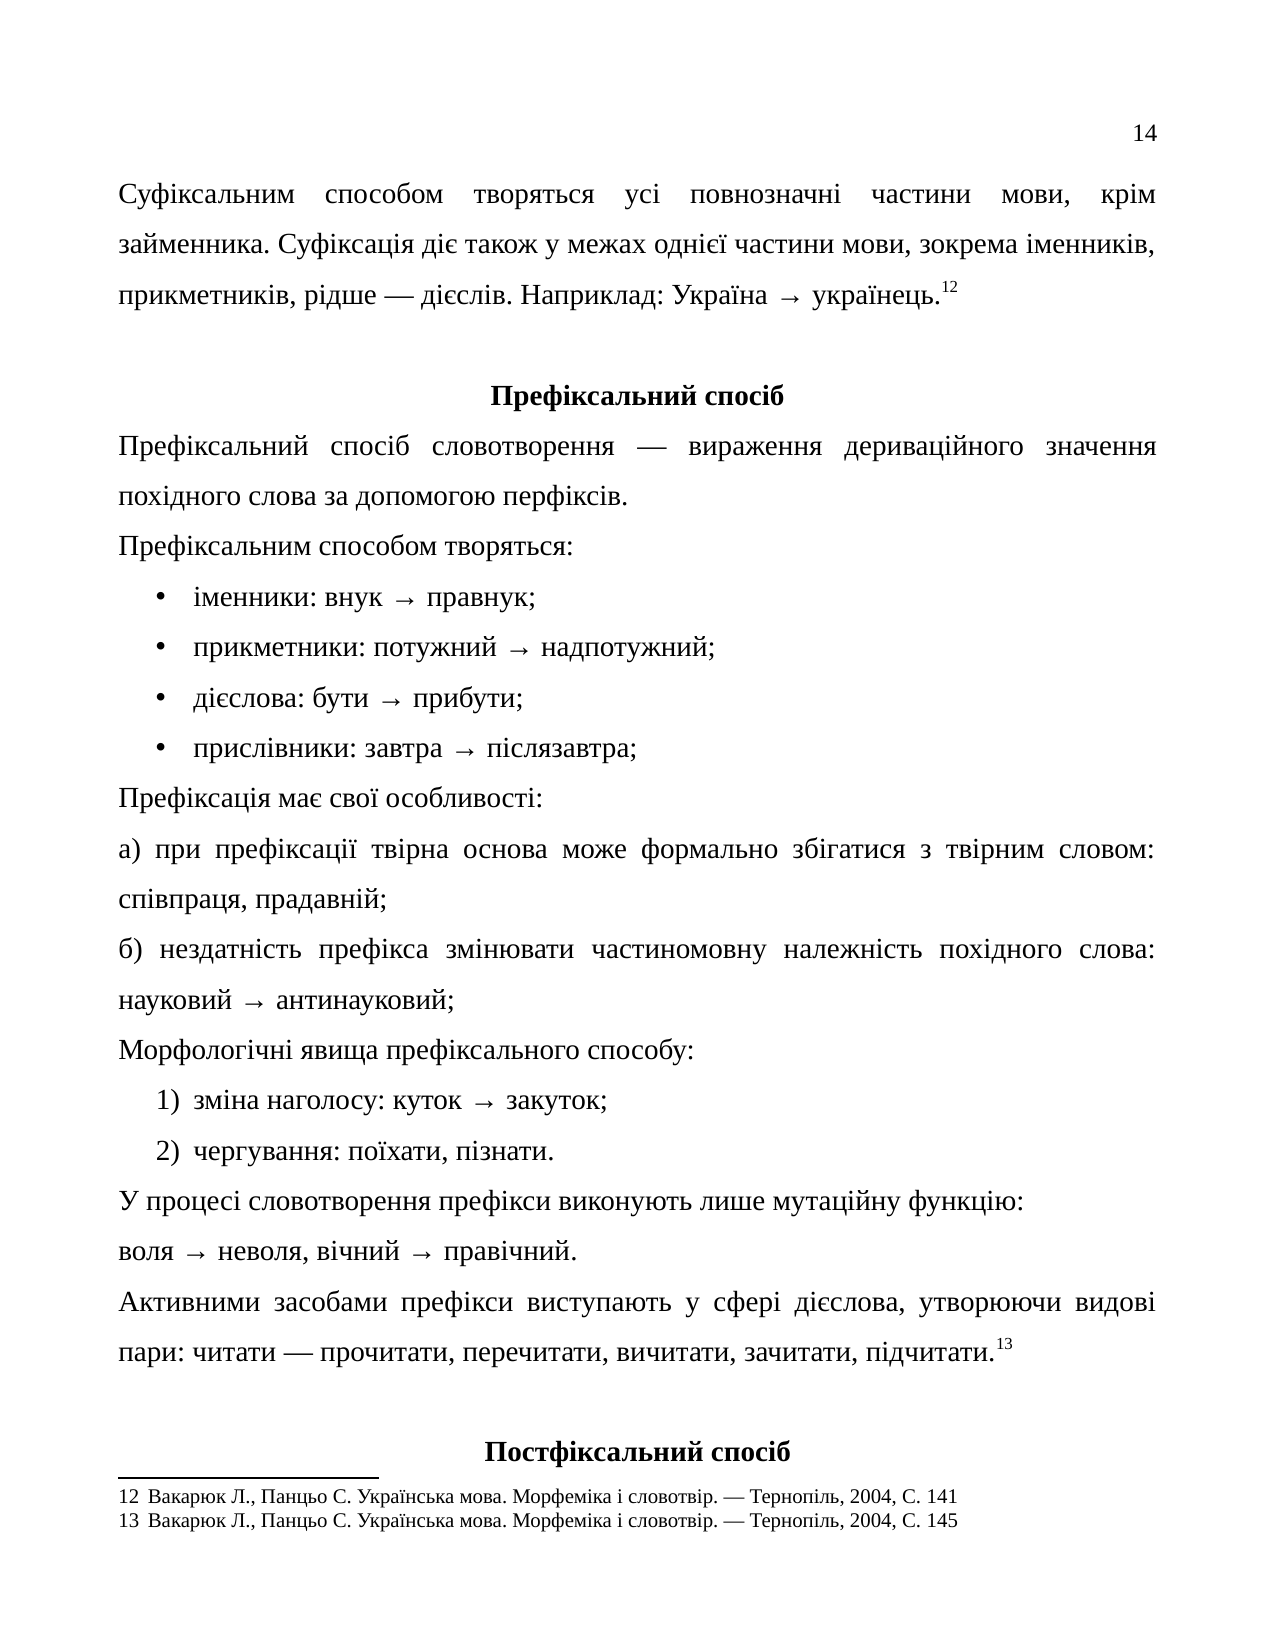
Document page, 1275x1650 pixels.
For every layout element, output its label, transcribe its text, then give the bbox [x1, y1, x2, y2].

text б) нездатність префікса змінювати частиномовну належність похідного слова: науковий → антинауковий; [118, 931, 1157, 1015]
text Префіксальний спосіб словотворення — вираження дериваційного значення похідного слова за допомогою перфіксів. [118, 428, 1157, 512]
list чергування: поїхати, пізнати. [156, 1133, 1157, 1166]
text Активними засобами префікси виступають у сфері дієслова, утворюючи видові пари: читати — прочитати, перечитати, вичитати, зачитати, підчитати. [118, 1284, 1157, 1367]
text Вакарюк Л., Панцьо С. Українська мова. Морфеміка і словотвір. — Тернопіль, 2004, C. 141 [118, 1484, 1157, 1508]
list іменники: внук → правнук; [156, 579, 1157, 612]
list прикметники: потужний → надпотужний; [156, 629, 1157, 663]
text Постфіксальний спосіб [118, 1434, 1157, 1468]
text Вакарюк Л., Панцьо С. Українська мова. Морфеміка і словотвір. — Тернопіль, 2004, C. 145 [118, 1508, 1157, 1532]
text Морфологічні явища префіксального способу: [118, 1032, 1157, 1066]
list зміна наголосу: куток → закуток; [156, 1082, 1157, 1116]
text Префіксальним способом творяться: [118, 528, 1157, 562]
text воля → неволя, вічний → правічний. [118, 1233, 1157, 1267]
text а) при префіксації твірна основа може формально збігатися з твірним словом: співпраця, прадавній; [118, 831, 1157, 915]
list дієслова: бути → прибути; [156, 680, 1157, 713]
text Префіксальний спосіб [118, 378, 1157, 411]
text Префіксація має свої особливості: [118, 781, 1157, 814]
list прислівники: завтра → післязавтра; [156, 730, 1157, 764]
text У процесі словотворення префікси виконують лише мутаційну функцію: [118, 1183, 1157, 1217]
text Суфіксальним способом творяться усі повнозначні частини мови, крім займенника. Суфіксація діє також у межах однієї частини мови, зокрема іменників, прикметників, рідше — дієслів. Наприклад: Україна → українець. [118, 176, 1157, 311]
